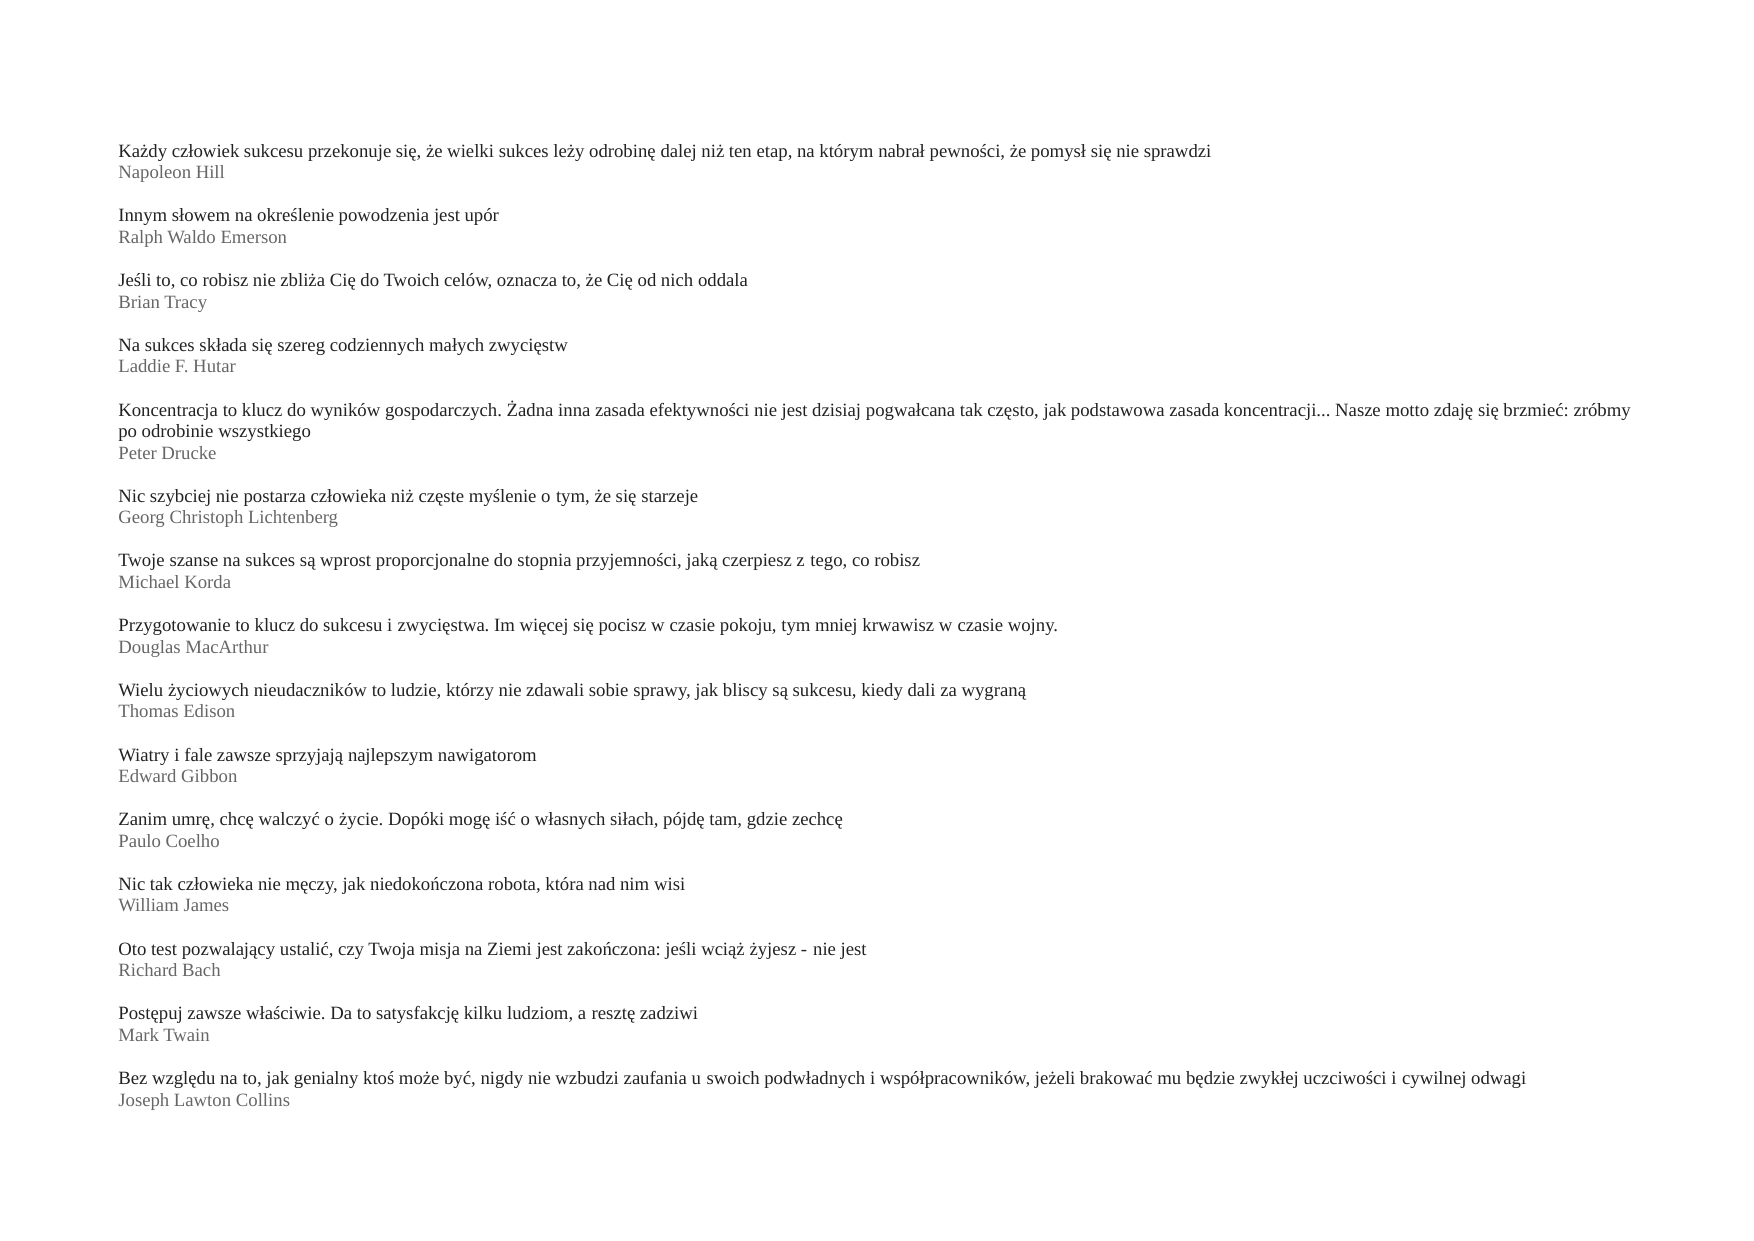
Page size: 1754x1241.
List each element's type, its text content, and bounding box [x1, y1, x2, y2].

text Bez względu na to, jak genialny ktoś może być, nigdy nie wzbudzi zaufania u swoich podwładnych i współpracowników, jeżeli brakować mu będzie zwykłej uczciwości i cywilnej odwagi [118, 1067, 1636, 1088]
text Twoje szanse na sukces są wprost proporcjonalne do stopnia przyjemności, jaką czerpiesz z tego, co robisz [118, 549, 1636, 571]
text Edward Gibbon [118, 765, 1636, 787]
text Wiatry i fale zawsze sprzyjają najlepszym nawigatorom [118, 743, 1636, 765]
text Michael Korda [118, 571, 1636, 592]
text Wielu życiowych nieudaczników to ludzie, którzy nie zdawali sobie sprawy, jak bliscy są sukcesu, kiedy dali za wygraną [118, 679, 1636, 700]
text Jeśli to, co robisz nie zbliża Cię do Twoich celów, oznacza to, że Cię od nich oddala [118, 269, 1636, 291]
text Nic tak człowieka nie męczy, jak niedokończona robota, która nad nim wisi [118, 873, 1636, 894]
text Georg Christoph Lichtenberg [118, 506, 1636, 528]
text Peter Drucke [118, 442, 1636, 463]
text Brian Tracy [118, 291, 1636, 312]
text Ralph Waldo Emerson [118, 226, 1636, 247]
text Richard Bach [118, 959, 1636, 981]
text Oto test pozwalający ustalić, czy Twoja misja na Ziemi jest zakończona: jeśli wciąż żyjesz - nie jest [118, 937, 1636, 959]
text William James [118, 894, 1636, 916]
text Paulo Coelho [118, 830, 1636, 851]
text Douglas MacArthur [118, 636, 1636, 657]
text Postępuj zawsze właściwie. Da to satysfakcję kilku ludziom, a resztę zadziwi [118, 1002, 1636, 1024]
text Mark Twain [118, 1024, 1636, 1045]
text Napoleon Hill [118, 161, 1636, 183]
text Thomas Edison [118, 700, 1636, 722]
text Laddie F. Hutar [118, 355, 1636, 377]
text Na sukces składa się szereg codziennych małych zwycięstw [118, 334, 1636, 355]
text Przygotowanie to klucz do sukcesu i zwycięstwa. Im więcej się pocisz w czasie pokoju, tym mniej krwawisz w czasie wojny. [118, 614, 1636, 636]
text Zanim umrę, chcę walczyć o życie. Dopóki mogę iść o własnych siłach, pójdę tam, gdzie zechcę [118, 808, 1636, 830]
text Każdy człowiek sukcesu przekonuje się, że wielki sukces leży odrobinę dalej niż ten etap, na którym nabrał pewności, że pomysł się nie sprawdzi [118, 140, 1636, 161]
text Nic szybciej nie postarza człowieka niż częste myślenie o tym, że się starzeje [118, 485, 1636, 506]
text Joseph Lawton Collins [118, 1088, 1636, 1110]
text Koncentracja to klucz do wyników gospodarczych. Żadna inna zasada efektywności nie jest dzisiaj pogwałcana tak często, jak podstawowa zasada koncentracji... Nasze motto zdaję się brzmieć: zróbmy po odrobinie wszystkiego [118, 398, 1636, 442]
text Innym słowem na określenie powodzenia jest upór [118, 204, 1636, 226]
